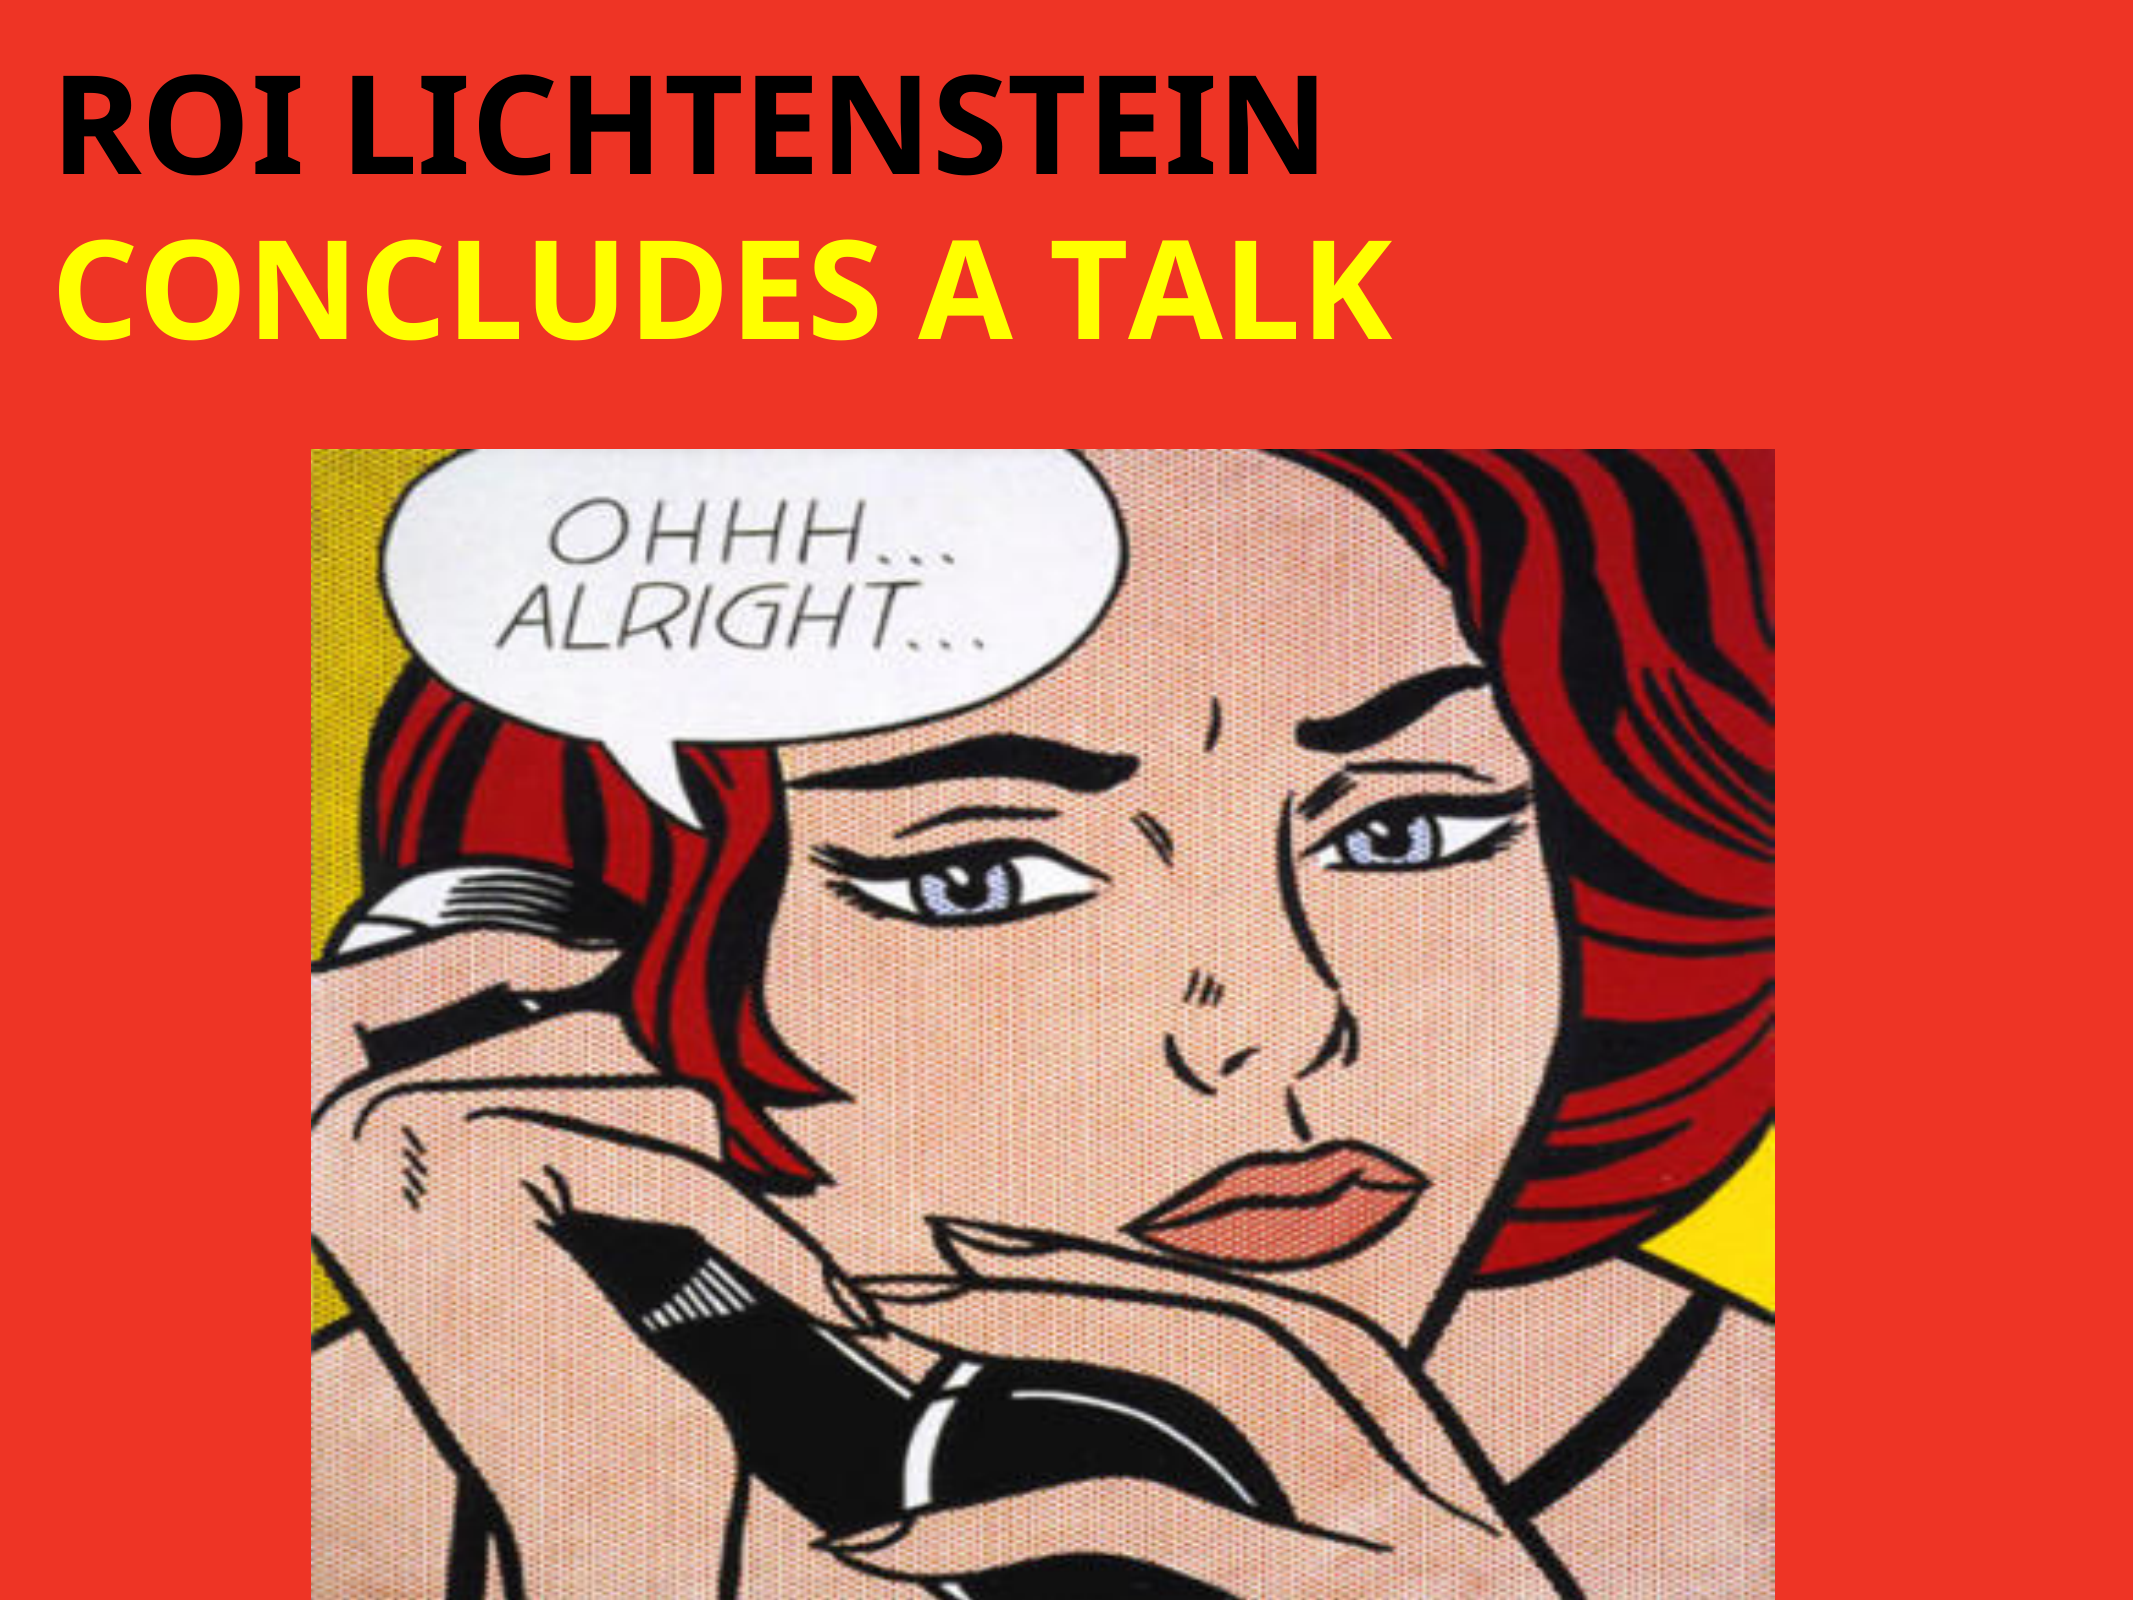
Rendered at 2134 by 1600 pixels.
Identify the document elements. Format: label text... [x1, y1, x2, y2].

text_box ROI LICHTENSTEIN CONCLUDES A TALK [41, 37, 2134, 483]
picture [311, 449, 1775, 1600]
